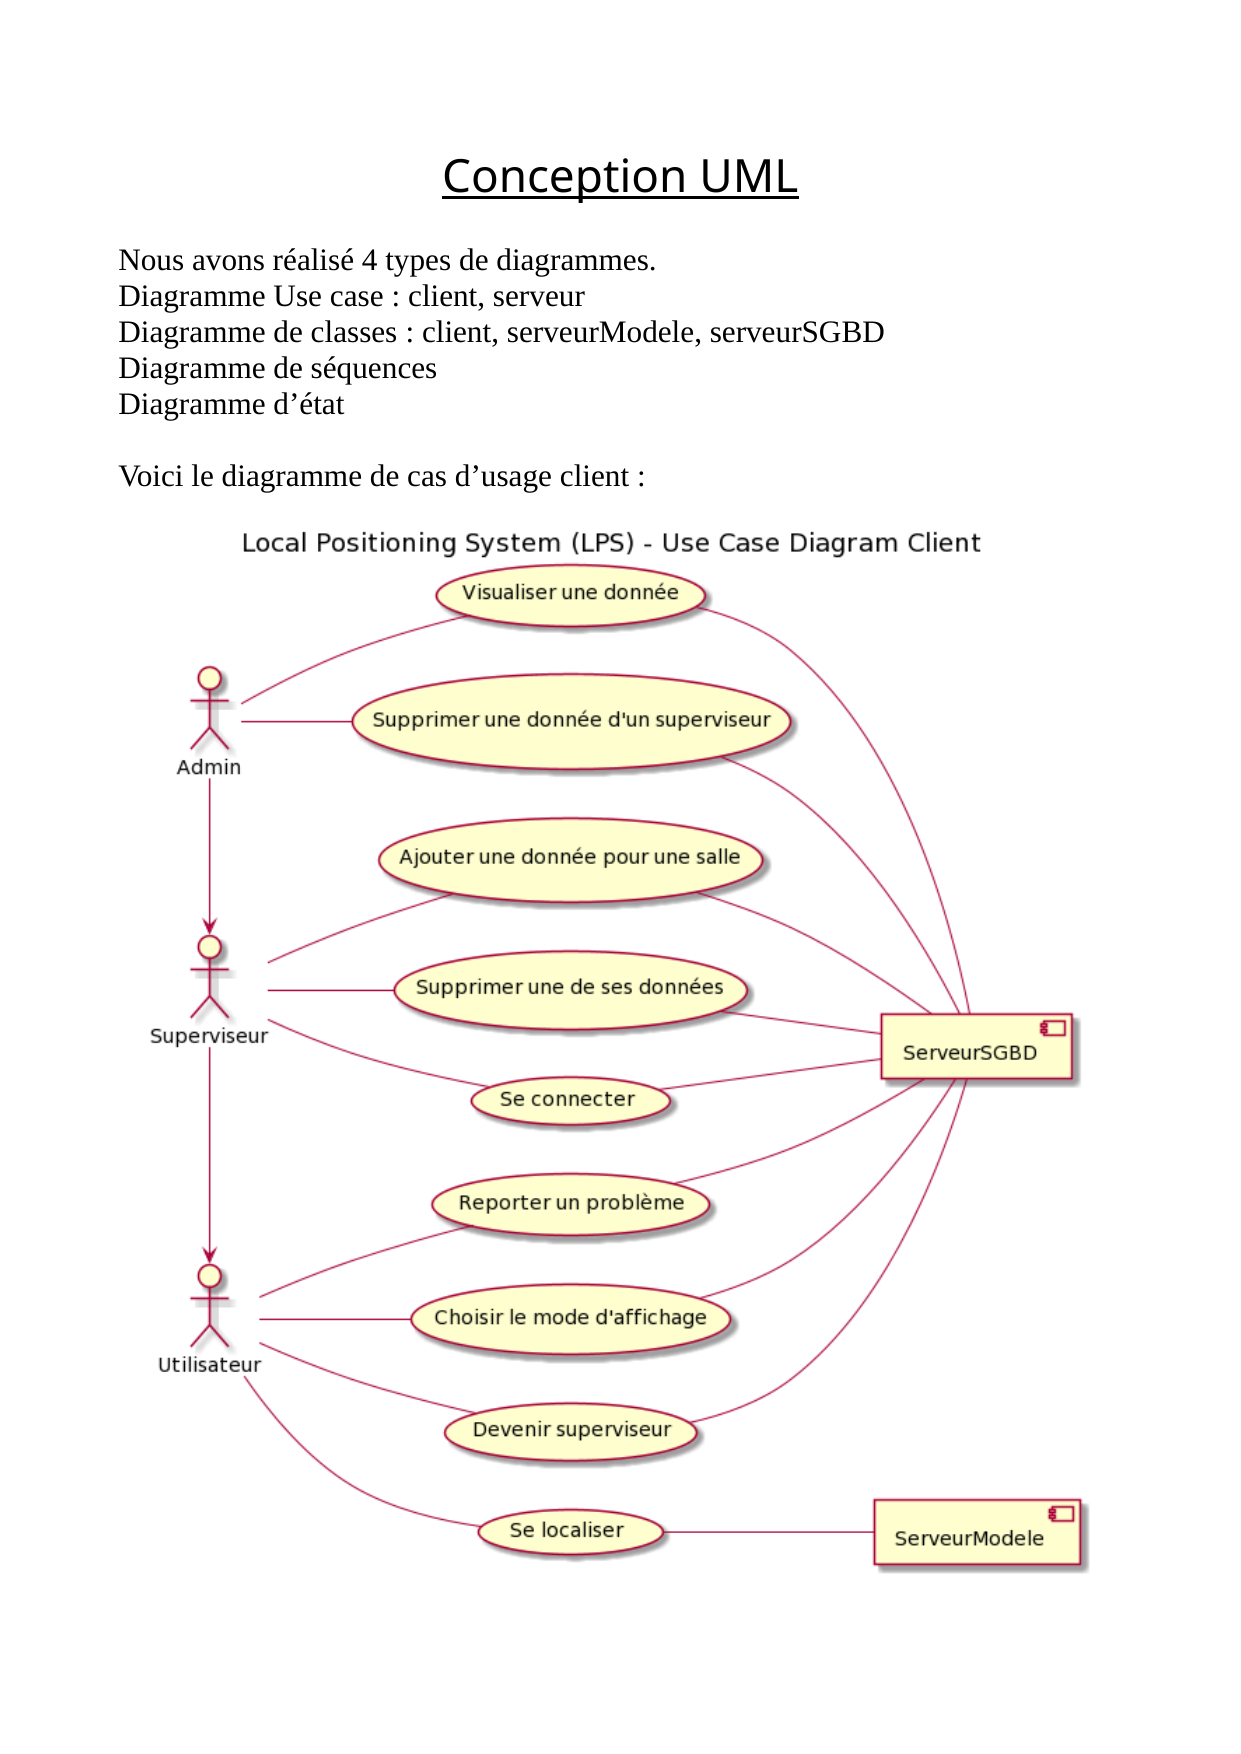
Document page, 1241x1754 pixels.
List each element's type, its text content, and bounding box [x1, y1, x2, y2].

text Diagramme de classes : client, serveurModele, serveurSGBD [118, 313, 1122, 349]
text Diagramme Use case : client, serveur [118, 277, 1122, 313]
text Voici le diagramme de cas d’usage client : [118, 457, 1122, 493]
picture [142, 528, 1098, 1582]
text Diagramme de séquences [118, 349, 1122, 385]
text Nous avons réalisé 4 types de diagrammes. [118, 241, 1122, 277]
text Diagramme d’état [118, 385, 1122, 421]
subtitle Conception UML [118, 143, 1122, 206]
